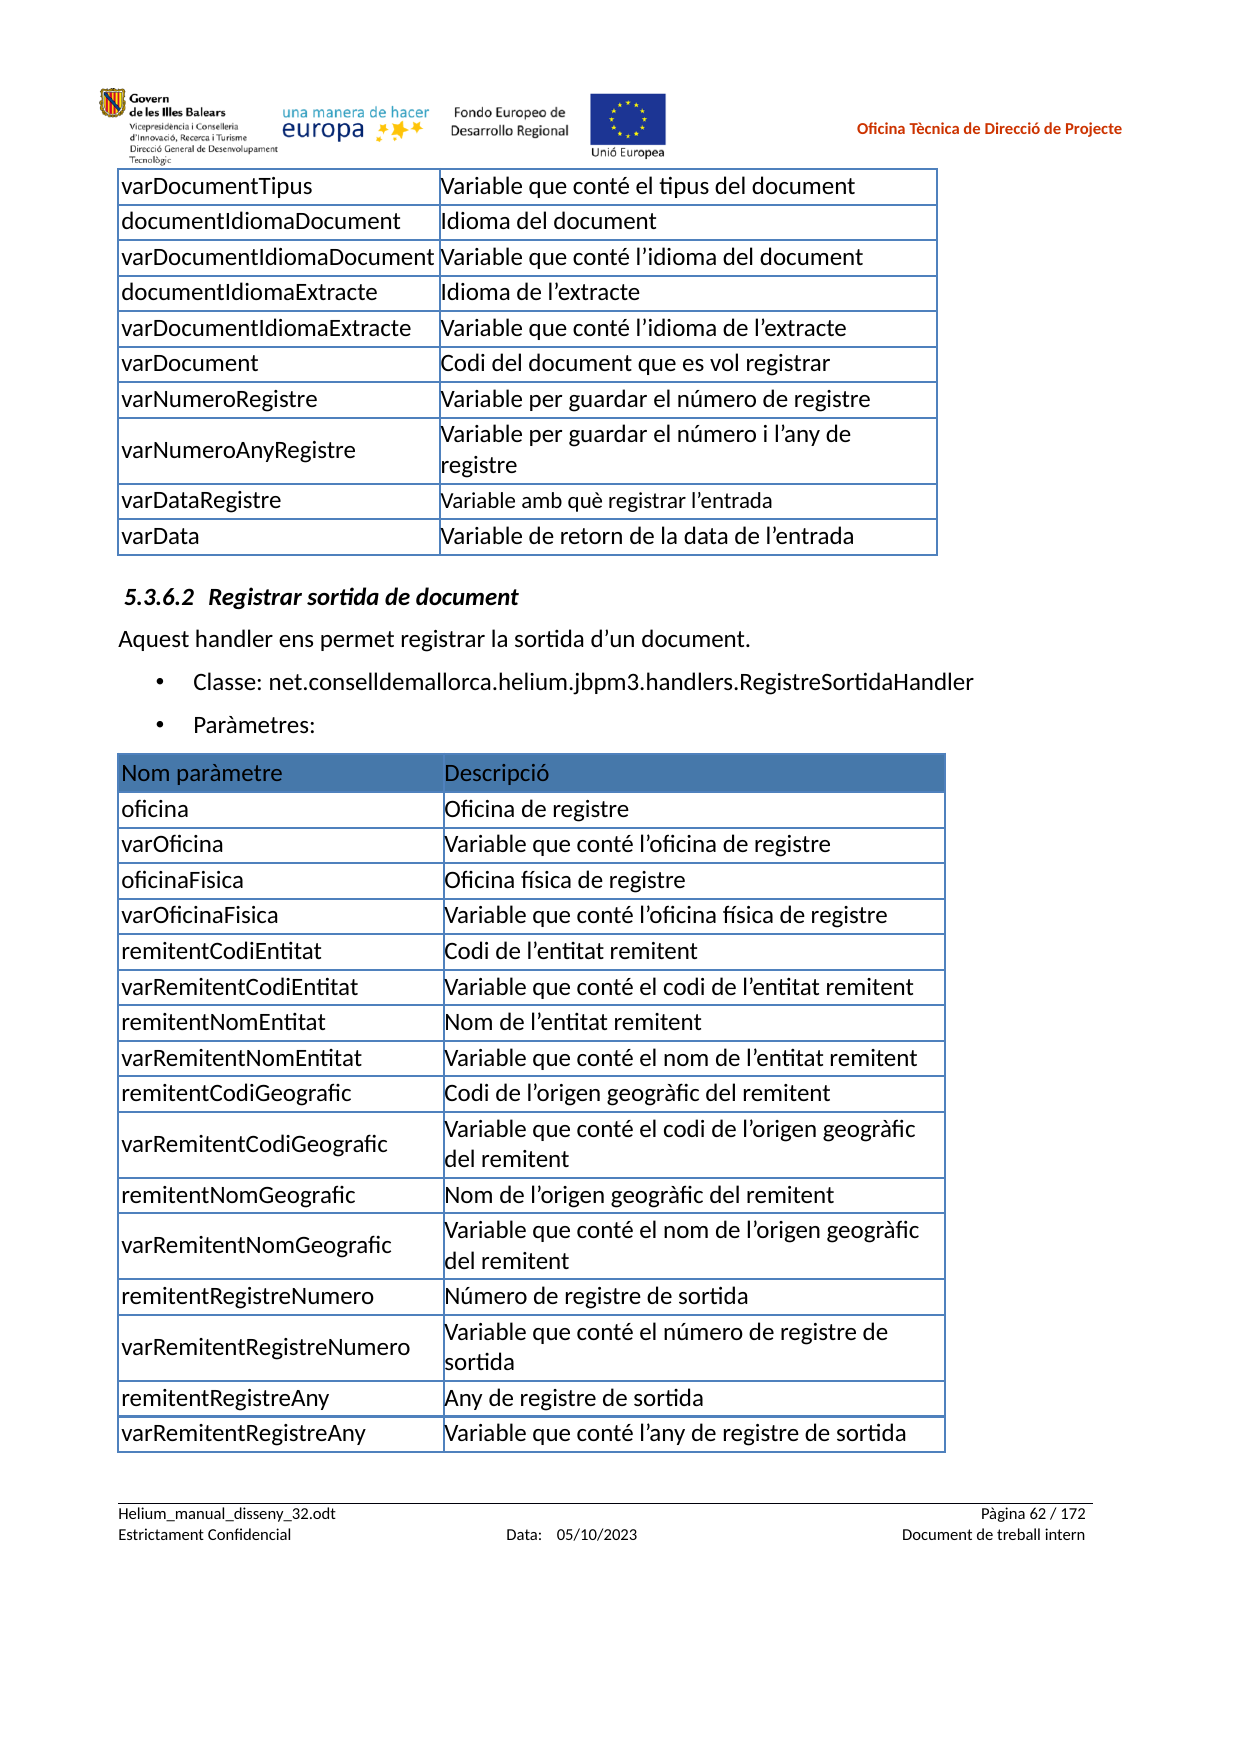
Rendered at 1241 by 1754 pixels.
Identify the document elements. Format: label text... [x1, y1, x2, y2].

table_cell Variable que conté el nom de l’origen geogràfic del remitent [445, 1214, 944, 1278]
table_cell varDataRegistre [119, 485, 439, 518]
table_cell Número de registre de sortida [445, 1280, 944, 1314]
text Aquest handler ens permet registrar la sortida d’un document. [118, 623, 1122, 654]
table_cell Variable amb què registrar l’entrada [441, 485, 936, 518]
table_header Nom paràmetre [119, 755, 443, 791]
table_cell varRemitentRegistreNumero [119, 1316, 443, 1380]
table_cell oficinaFisica [119, 864, 443, 898]
table_cell Codi del document que es vol registrar [441, 348, 936, 381]
list Classe: net.conselldemallorca.helium.jbpm3.handlers.RegistreSortidaHandler [156, 667, 1122, 697]
table_cell documentIdiomaExtracte [119, 277, 439, 310]
table_cell varOficina [119, 829, 443, 862]
table_cell remitentCodiGeografic [119, 1077, 443, 1111]
table_cell varDocumentTipus [119, 170, 439, 203]
table_cell documentIdiomaDocument [119, 206, 439, 239]
table_cell Variable que conté el tipus del document [441, 170, 936, 203]
table_cell Oficina física de registre [445, 864, 944, 898]
table_cell Oficina de registre [445, 793, 944, 827]
table_cell Idioma del document [441, 206, 936, 239]
table_cell Variable de retorn de la data de l’entrada [441, 520, 936, 554]
table_cell Variable que conté l’idioma de l’extracte [441, 312, 936, 346]
table_cell varRemitentNomGeografic [119, 1214, 443, 1278]
table_header Descripció [445, 755, 944, 791]
table_cell Nom de l’origen geogràfic del remitent [445, 1179, 944, 1212]
table_cell varDocument [119, 348, 439, 381]
table_cell Codi de l’origen geogràfic del remitent [445, 1077, 944, 1111]
table_cell remitentRegistreAny [119, 1382, 443, 1415]
table_cell remitentCodiEntitat [119, 935, 443, 969]
table_cell varNumeroAnyRegistre [119, 419, 439, 483]
table_cell remitentRegistreNumero [119, 1280, 443, 1314]
table_cell varDocumentIdiomaExtracte [119, 312, 439, 346]
table_cell Variable per guardar el número i l’any de registre [441, 419, 936, 483]
picture [99, 87, 668, 166]
table_cell Variable que conté el número de registre de sortida [445, 1316, 944, 1380]
table_cell Variable que conté l’oficina de registre [445, 829, 944, 862]
table_cell Variable que conté l’oficina física de registre [445, 900, 944, 933]
table_cell varDocumentIdiomaDocument [119, 241, 439, 274]
table_cell varData [119, 520, 439, 554]
table_cell Variable que conté el codi de l’origen geogràfic del remitent [445, 1113, 944, 1177]
table_cell remitentNomGeografic [119, 1179, 443, 1212]
table_cell varOficinaFisica [119, 900, 443, 933]
table_cell oficina [119, 793, 443, 827]
table_cell Any de registre de sortida [445, 1382, 944, 1415]
table_cell varNumeroRegistre [119, 383, 439, 417]
table_cell Variable que conté l’idioma del document [441, 241, 936, 274]
table_cell varRemitentCodiGeografic [119, 1113, 443, 1177]
table_cell varRemitentNomEntitat [119, 1042, 443, 1075]
table_cell Codi de l’entitat remitent [445, 935, 944, 969]
table_cell Variable que conté el nom de l’entitat remitent [445, 1042, 944, 1075]
table_cell Variable que conté el codi de l’entitat remitent [445, 971, 944, 1004]
subtitle Registrar sortida de document [118, 581, 1122, 611]
table_cell Variable que conté l’any de registre de sortida [445, 1418, 944, 1451]
list Paràmetres: [156, 709, 1122, 740]
table_cell Nom de l’entitat remitent [445, 1006, 944, 1040]
table_cell varRemitentRegistreAny [119, 1418, 443, 1451]
table_cell remitentNomEntitat [119, 1006, 443, 1040]
table_cell Variable per guardar el número de registre [441, 383, 936, 417]
table_cell Idioma de l’extracte [441, 277, 936, 310]
table_cell varRemitentCodiEntitat [119, 971, 443, 1004]
